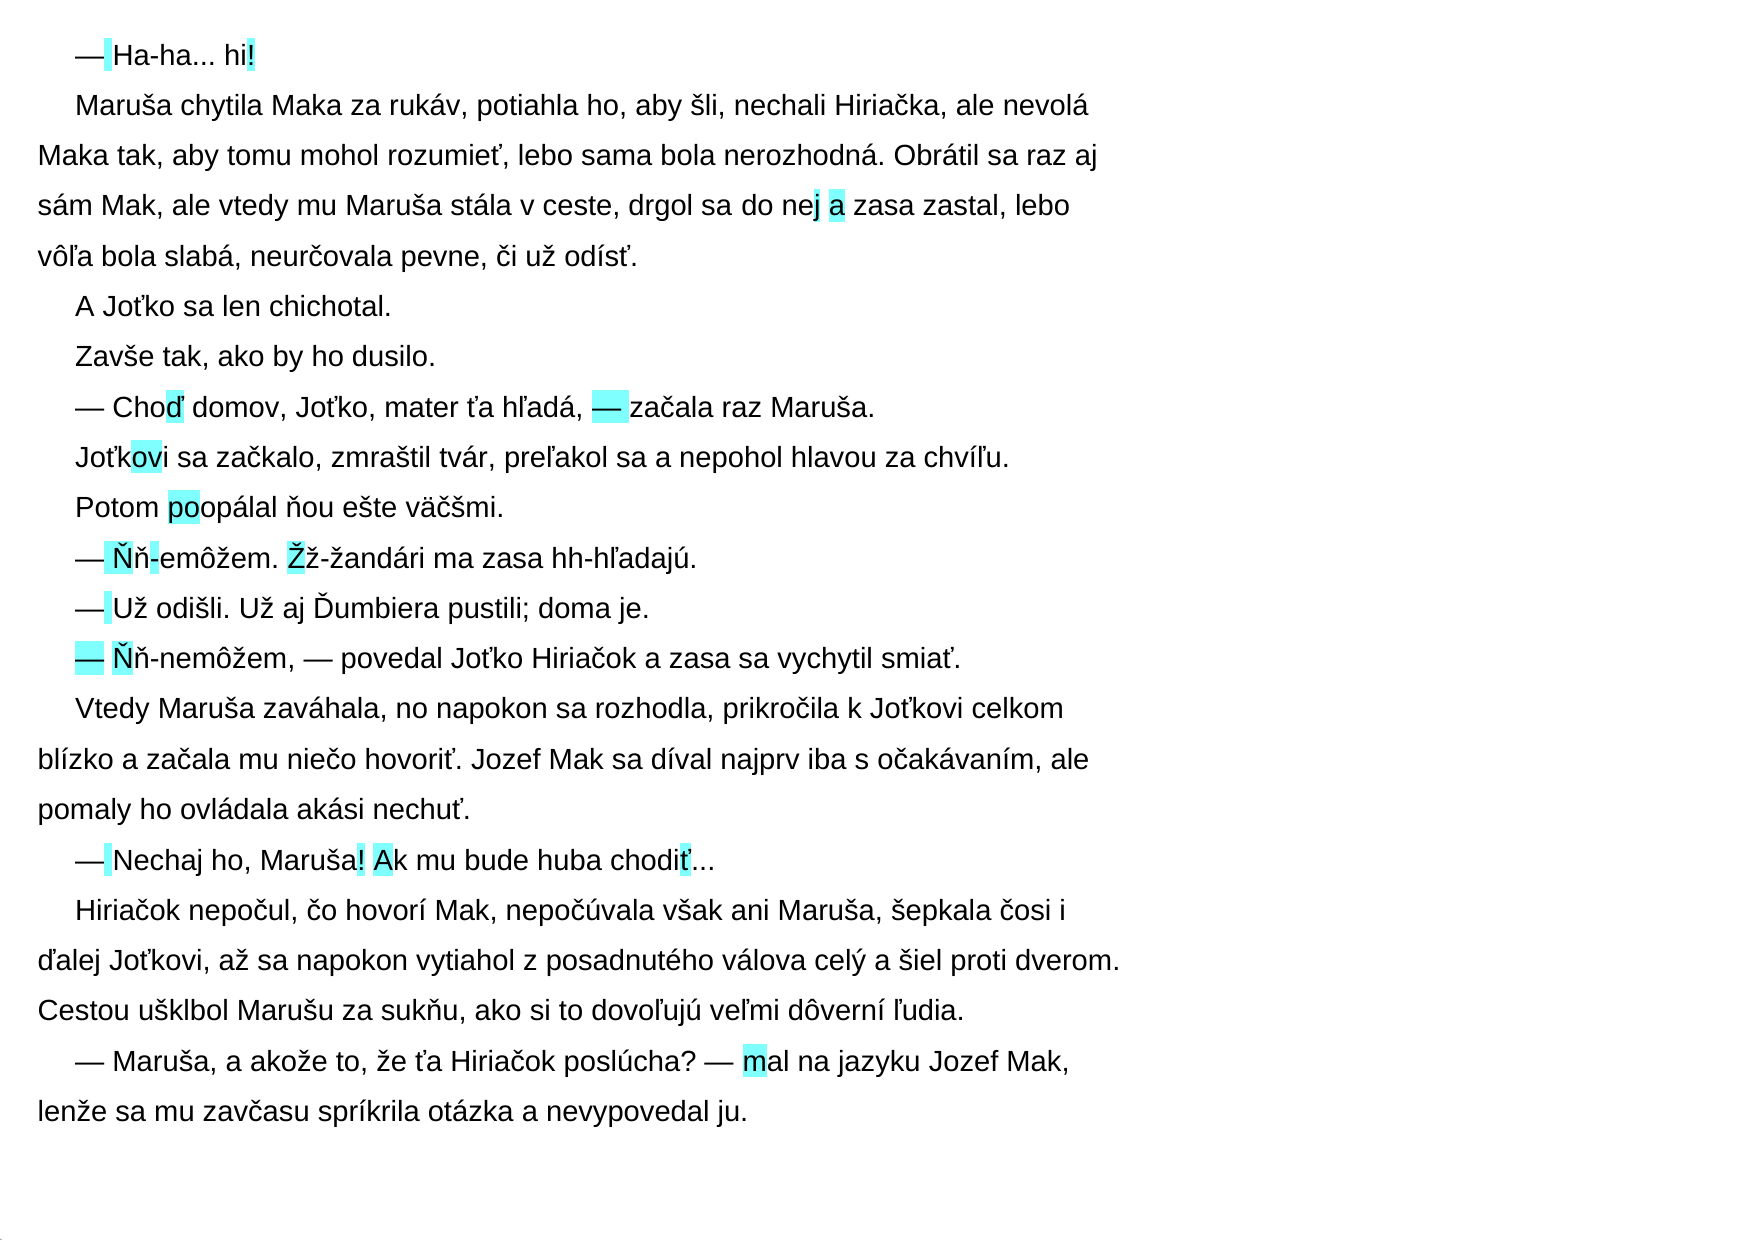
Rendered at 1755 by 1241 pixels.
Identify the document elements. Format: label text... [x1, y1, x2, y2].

text A Joťko sa len chichotal. [37, 289, 1130, 323]
text — Nechaj ho, Maruša! Ak mu bude huba chodiť... [37, 842, 1130, 876]
text Vtedy Maruša zaváhala, no napokon sa rozhodla, prikročila k Joťkovi celkom blízko a začala mu niečo hovoriť. Jozef Mak sa díval najprv iba s očakávaním, ale pomaly ho ovládala akási nechuť. [37, 692, 1130, 826]
text Joťkovi sa začkalo, zmraštil tvár, preľakol sa a nepohol hlavou za chvíľu. [37, 440, 1130, 473]
text — Ňň-nemôžem, — povedal Joťko Hiriačok a zasa sa vychytil smiať. [37, 641, 1130, 675]
text Maruša chytila Maka za rukáv, potiahla ho, aby šli, nechali Hiriačka, ale nevolá Maka tak, aby tomu mohol rozumieť, lebo sama bola nerozhodná. Obrátil sa raz aj sám Mak, ale vtedy mu Maruša stála v ceste, drgol sa do nej a zasa zastal, lebo vôľa bola slabá, neurčovala pevne, či už odísť. [37, 88, 1130, 272]
text — Choď domov, Joťko, mater ťa hľadá, — začala raz Maruša. [37, 390, 1130, 423]
text — Už odišli. Už aj Ďumbiera pustili; doma je. [37, 591, 1130, 624]
text — Ha-ha... hi! [37, 37, 1130, 71]
text — Ňň-emôžem. Žž-žandári ma zasa hh-hľadajú. [37, 541, 1130, 574]
text Zavše tak, ako by ho dusilo. [37, 339, 1130, 373]
text — Maruša, a akože to, že ťa Hiriačok poslúcha? — mal na jazyku Jozef Mak, lenže sa mu zavčasu spríkrila otázka a nevypovedal ju. [37, 1044, 1130, 1128]
text Potom poopálal ňou ešte väčšmi. [37, 490, 1130, 524]
text Hiriačok nepočul, čo hovorí Mak, nepočúvala však ani Maruša, šepkala čosi i ďalej Joťkovi, až sa napokon vytiahol z posadnutého válova celý a šiel proti dverom. Cestou ušklbol Marušu za sukňu, ako si to dovoľujú veľmi dôverní ľudia. [37, 893, 1130, 1027]
